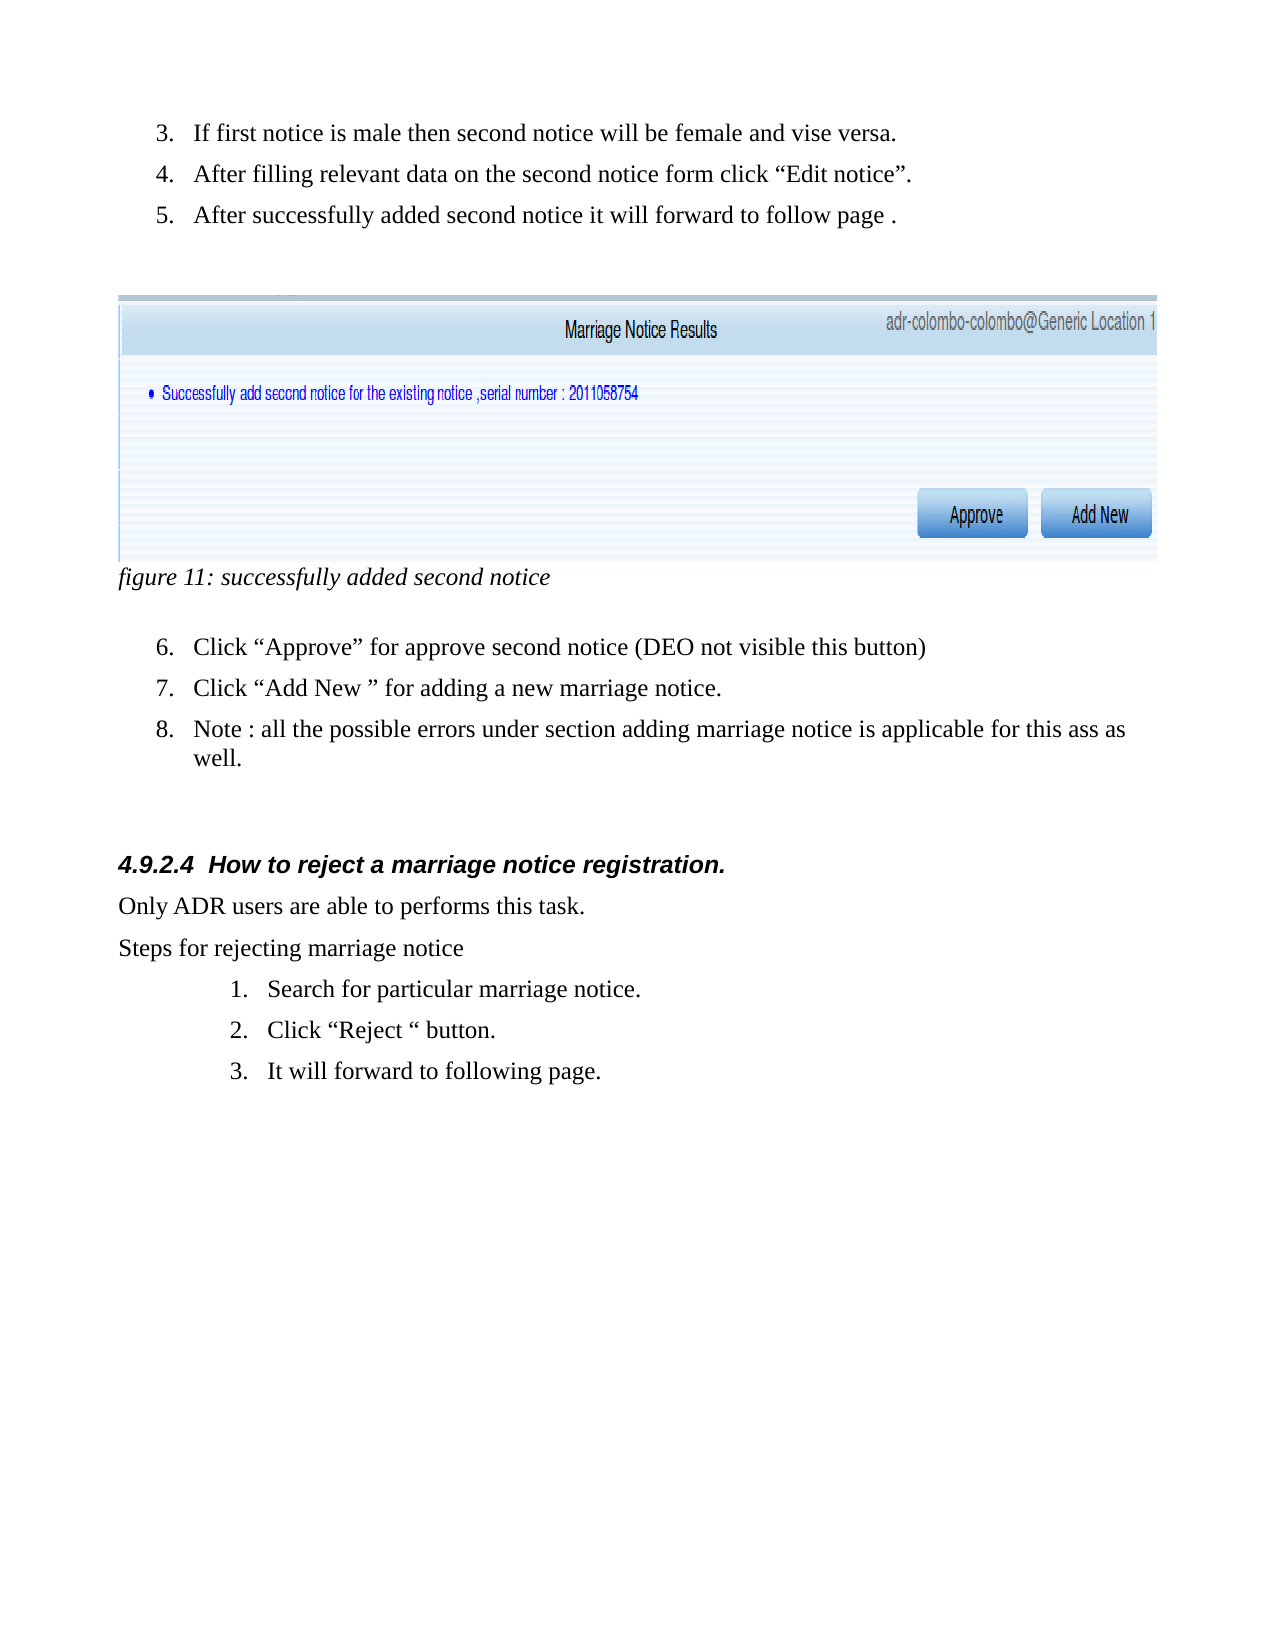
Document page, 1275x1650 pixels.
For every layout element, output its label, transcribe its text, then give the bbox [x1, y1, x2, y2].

text Steps for rejecting marriage notice [118, 933, 1157, 961]
text figure 11: successfully added second notice [118, 562, 1157, 590]
list Note : all the possible errors under section adding marriage notice is applicable for this ass as well. [156, 714, 1157, 772]
subtitle How to reject a marriage notice registration. [118, 850, 1157, 879]
list After successfully added second notice it will forward to follow page . [156, 201, 1157, 229]
list After filling relevant data on the second notice form click “Edit notice”. [156, 159, 1157, 188]
picture [118, 295, 1158, 562]
list Click “Add New ” for adding a new marriage notice. [156, 673, 1157, 702]
list Search for particular marriage notice. [229, 974, 1157, 1003]
text Only ADR users are able to performs this task. [118, 891, 1157, 920]
list Click “Reject “ button. [229, 1015, 1157, 1044]
list Click “Approve” for approve second notice (DEO not visible this button) [156, 632, 1157, 660]
list It will forward to following page. [229, 1056, 1157, 1085]
list If first notice is male then second notice will be female and vise versa. [156, 118, 1157, 147]
